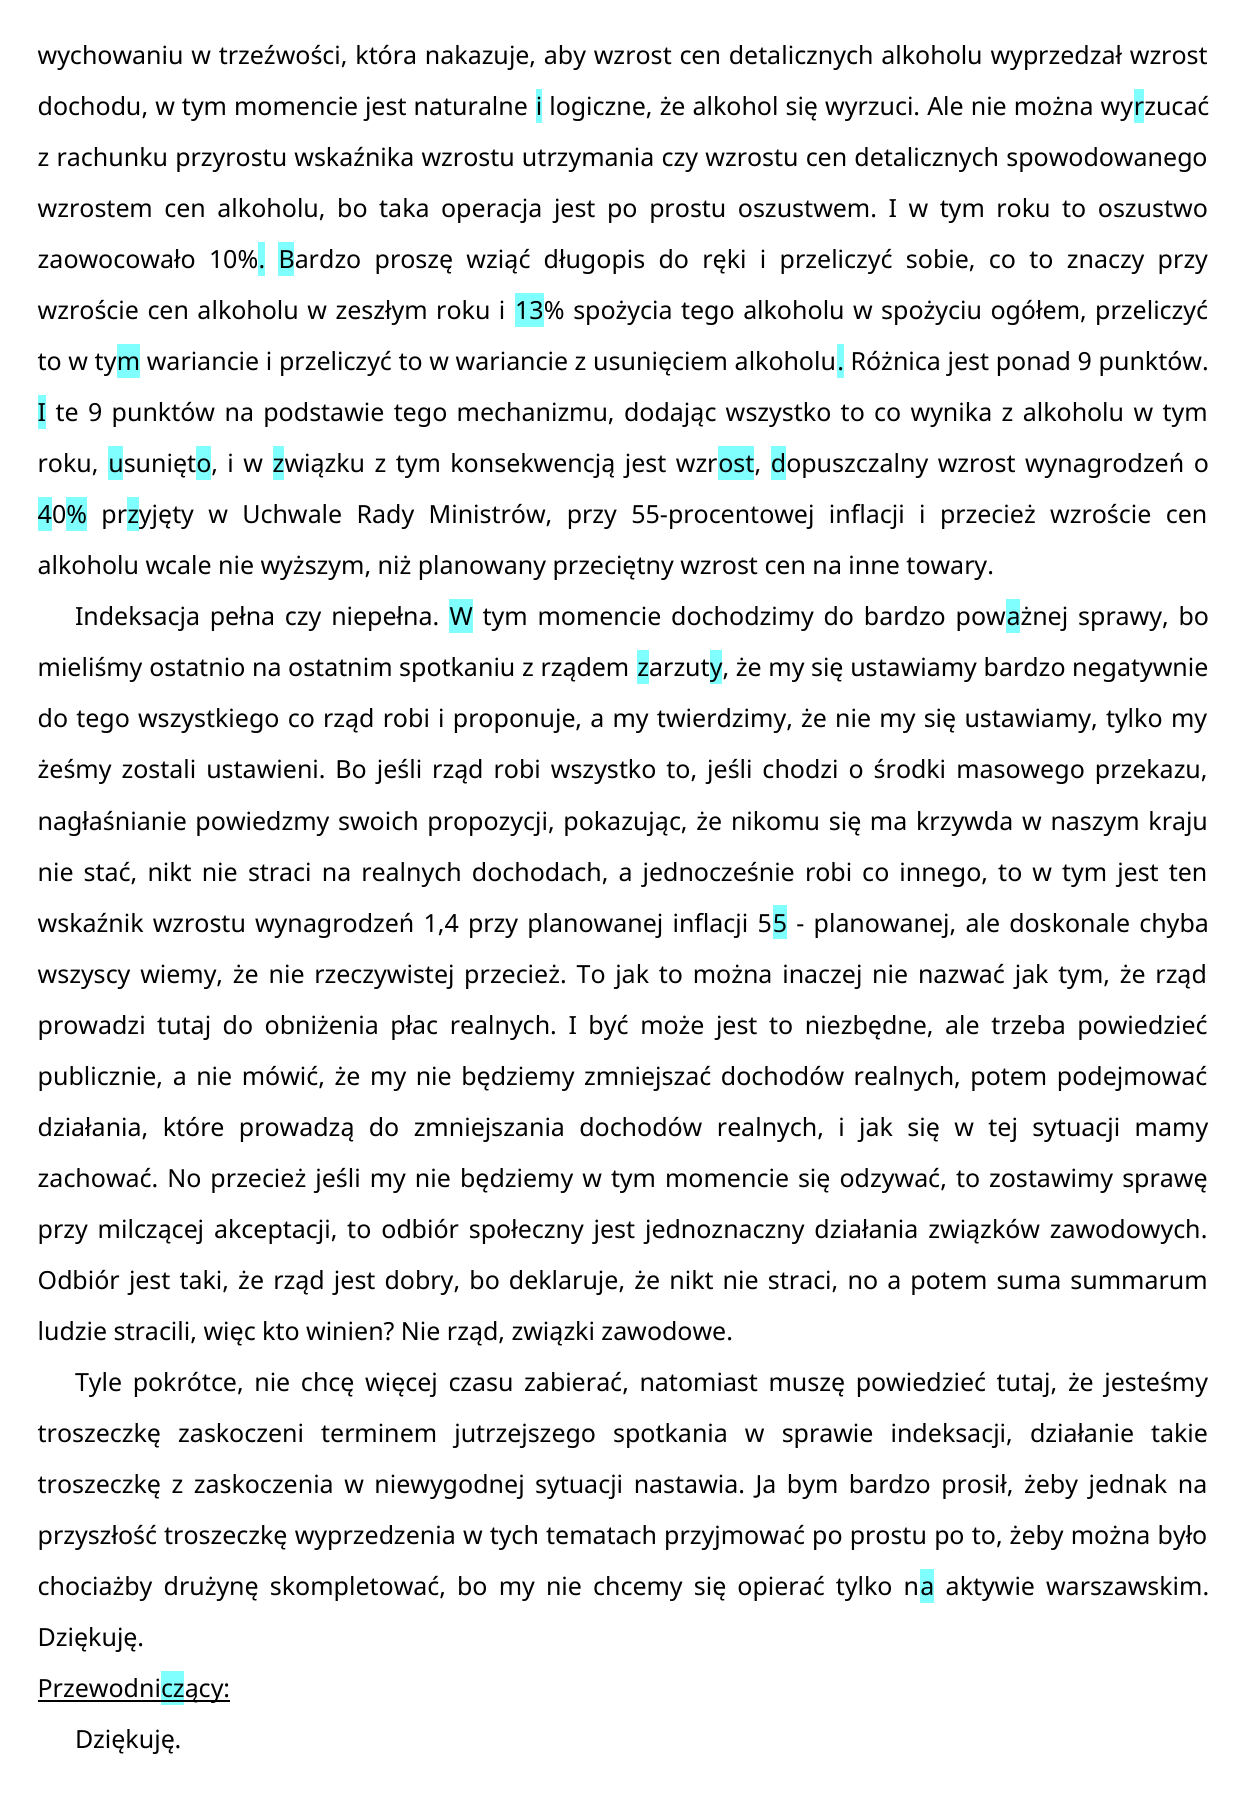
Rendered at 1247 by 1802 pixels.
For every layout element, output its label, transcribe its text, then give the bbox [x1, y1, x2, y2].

text wychowaniu w trzeźwości, która nakazuje, aby wzrost cen detalicznych alkoholu wyprzedzał wzrost dochodu, w tym momencie jest naturalne i logiczne, że alkohol się wyrzuci. Ale nie można wyrzucać z rachunku przyrostu wskaźnika wzrostu utrzymania czy wzrostu cen detalicznych spowodowanego wzrostem cen alkoholu, bo taka operacja jest po prostu oszustwem. I w tym roku to oszustwo zaowocowało 10%. Bardzo proszę wziąć długopis do ręki i przeliczyć sobie, co to znaczy przy wzroście cen alkoholu w zeszłym roku i 13% spożycia tego alkoholu w spożyciu ogółem, przeliczyć to w tym wariancie i przeliczyć to w wariancie z usunięciem alkoholu. Różnica jest ponad 9 punktów. I te 9 punktów na podstawie tego mechanizmu, dodając wszystko to co wynika z alkoholu w tym roku, usunięto, i w związku z tym konsekwencją jest wzrost, dopuszczalny wzrost wynagrodzeń o 40% przyjęty w Uchwale Rady Ministrów, przy 55-procentowej inflacji i przecież wzroście cen alkoholu wcale nie wyższym, niż planowany przeciętny wzrost cen na inne towary. [37, 37, 1209, 582]
text Indeksacja pełna czy niepełna. W tym momencie dochodzimy do bardzo poważnej sprawy, bo mieliśmy ostatnio na ostatnim spotkaniu z rządem zarzuty, że my się ustawiamy bardzo negatywnie do tego wszystkiego co rząd robi i proponuje, a my twierdzimy, że nie my się ustawiamy, tylko my żeśmy zostali ustawieni. Bo jeśli rząd robi wszystko to, jeśli chodzi o środki masowego przekazu, nagłaśnianie powiedzmy swoich propozycji, pokazując, że nikomu się ma krzywda w naszym kraju nie stać, nikt nie straci na realnych dochodach, a jednocześnie robi co innego, to w tym jest ten wskaźnik wzrostu wynagrodzeń 1,4 przy planowanej inflacji 55 - planowanej, ale doskonale chyba wszyscy wiemy, że nie rzeczywistej przecież. To jak to można inaczej nie nazwać jak tym, że rząd prowadzi tutaj do obniżenia płac realnych. I być może jest to niezbędne, ale trzeba powiedzieć publicznie, a nie mówić, że my nie będziemy zmniejszać dochodów realnych, potem podejmować działania, które prowadzą do zmniejszania dochodów realnych, i jak się w tej sytuacji mamy zachować. No przecież jeśli my nie będziemy w tym momencie się odzywać, to zostawimy sprawę przy milczącej akceptacji, to odbiór społeczny jest jednoznaczny działania związków zawodowych. Odbiór jest taki, że rząd jest dobry, bo deklaruje, że nikt nie straci, no a potem suma summarum ludzie stracili, więc kto winien? Nie rząd, związki zawodowe. [37, 599, 1209, 1348]
text Dziękuję. [37, 1722, 1209, 1756]
text Tyle pokrótce, nie chcę więcej czasu zabierać, natomiast muszę powiedzieć tutaj, że jesteśmy troszeczkę zaskoczeni terminem jutrzejszego spotkania w sprawie indeksacji, działanie takie troszeczkę z zaskoczenia w niewygodnej sytuacji nastawia. Ja bym bardzo prosił, żeby jednak na przyszłość troszeczkę wyprzedzenia w tych tematach przyjmować po prostu po to, żeby można było chociażby drużynę skompletować, bo my nie chcemy się opierać tylko na aktywie warszawskim. Dziękuję. [37, 1364, 1209, 1654]
text Przewodniczący: [37, 1671, 1209, 1705]
